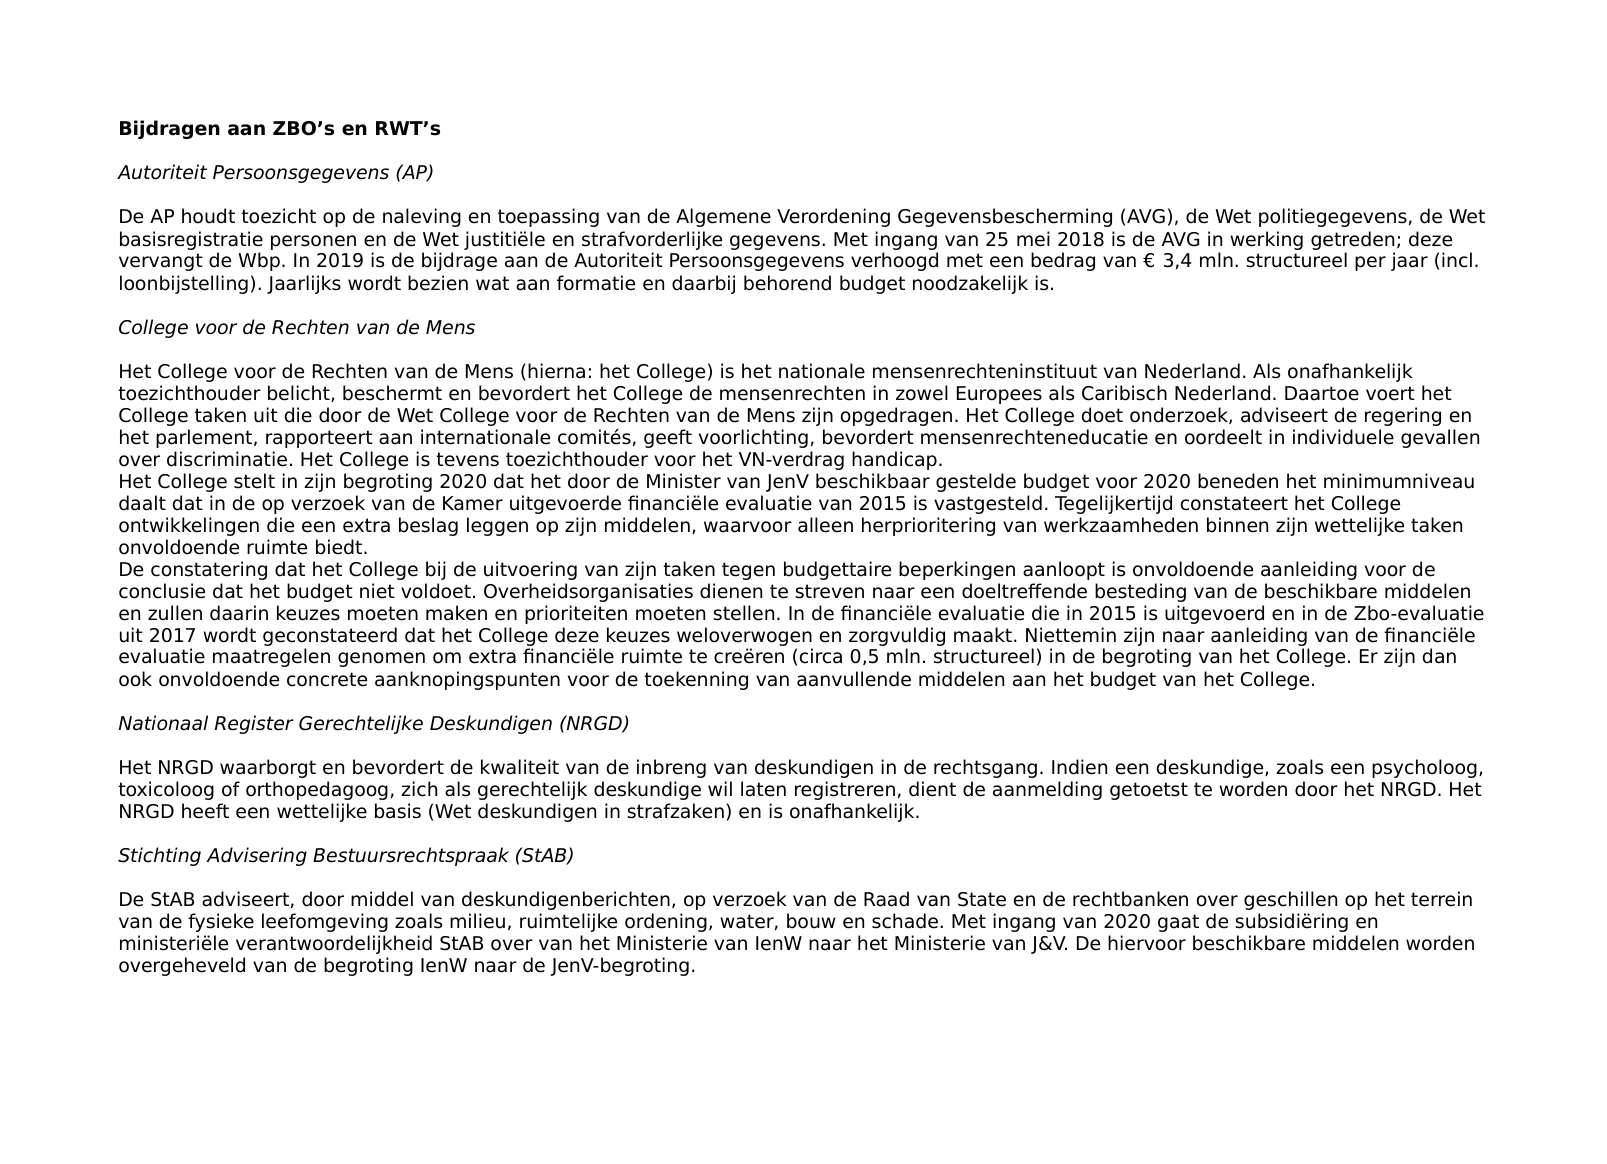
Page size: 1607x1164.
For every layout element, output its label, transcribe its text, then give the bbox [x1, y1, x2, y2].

subtitle Bijdragen aan ZBO’s en RWT’s [118, 118, 1488, 140]
text De StAB adviseert, door middel van deskundigenberichten, op verzoek van de Raad van State en de rechtbanken over geschillen op het terrein van de fysieke leefomgeving zoals milieu, ruimtelijke ordening, water, bouw en schade. Met ingang van 2020 gaat de subsidiëring en ministeriële verantwoordelijkheid StAB over van het Ministerie van IenW naar het Ministerie van J&V. De hiervoor beschikbare middelen worden overgeheveld van de begroting IenW naar de JenV-begroting. [118, 889, 1488, 977]
subtitle Nationaal Register Gerechtelijke Deskundigen (NRGD) [118, 713, 1488, 734]
text Het College voor de Rechten van de Mens (hierna: het College) is het nationale mensenrechteninstituut van Nederland. Als onafhankelijk toezichthouder belicht, beschermt en bevordert het College de mensenrechten in zowel Europees als Caribisch Nederland. Daartoe voert het College taken uit die door de Wet College voor de Rechten van de Mens zijn opgedragen. Het College doet onderzoek, adviseert de regering en het parlement, rapporteert aan internationale comités, geeft voorlichting, bevordert mensenrechteneducatie en oordeelt in individuele gevallen over discriminatie. Het College is tevens toezichthouder voor het VN-verdrag handicap. [118, 361, 1488, 471]
subtitle Autoriteit Persoonsgegevens (AP) [118, 162, 1488, 184]
subtitle Stichting Advisering Bestuursrechtspraak (StAB) [118, 845, 1488, 867]
subtitle College voor de Rechten van de Mens [118, 317, 1488, 338]
text De constatering dat het College bij de uitvoering van zijn taken tegen budgettaire beperkingen aanloopt is onvoldoende aanleiding voor de conclusie dat het budget niet voldoet. Overheidsorganisaties dienen te streven naar een doeltreffende besteding van de beschikbare middelen en zullen daarin keuzes moeten maken en prioriteiten moeten stellen. In de financiële evaluatie die in 2015 is uitgevoerd en in de Zbo-evaluatie uit 2017 wordt geconstateerd dat het College deze keuzes weloverwogen en zorgvuldig maakt. Niettemin zijn naar aanleiding van de financiële evaluatie maatregelen genomen om extra financiële ruimte te creëren (circa 0,5 mln. structureel) in de begroting van het College. Er zijn dan ook onvoldoende concrete aanknopingspunten voor de toekenning van aanvullende middelen aan het budget van het College. [118, 558, 1488, 690]
text De AP houdt toezicht op de naleving en toepassing van de Algemene Verordening Gegevensbescherming (AVG), de Wet politiegegevens, de Wet basisregistratie personen en de Wet justitiële en strafvorderlijke gegevens. Met ingang van 25 mei 2018 is de AVG in werking getreden; deze vervangt de Wbp. In 2019 is de bijdrage aan de Autoriteit Persoonsgegevens verhoogd met een bedrag van € 3,4 mln. structureel per jaar (incl. loonbijstelling). Jaarlijks wordt bezien wat aan formatie en daarbij behorend budget noodzakelijk is. [118, 206, 1488, 294]
text Het NRGD waarborgt en bevordert de kwaliteit van de inbreng van deskundigen in de rechtsgang. Indien een deskundige, zoals een psycholoog, toxicoloog of orthopedagoog, zich als gerechtelijk deskundige wil laten registreren, dient de aanmelding getoetst te worden door het NRGD. Het NRGD heeft een wettelijke basis (Wet deskundigen in strafzaken) en is onafhankelijk. [118, 757, 1488, 823]
text Het College stelt in zijn begroting 2020 dat het door de Minister van JenV beschikbaar gestelde budget voor 2020 beneden het minimumniveau daalt dat in de op verzoek van de Kamer uitgevoerde financiële evaluatie van 2015 is vastgesteld. Tegelijkertijd constateert het College ontwikkelingen die een extra beslag leggen op zijn middelen, waarvoor alleen herprioritering van werkzaamheden binnen zijn wettelijke taken onvoldoende ruimte biedt. [118, 471, 1488, 558]
